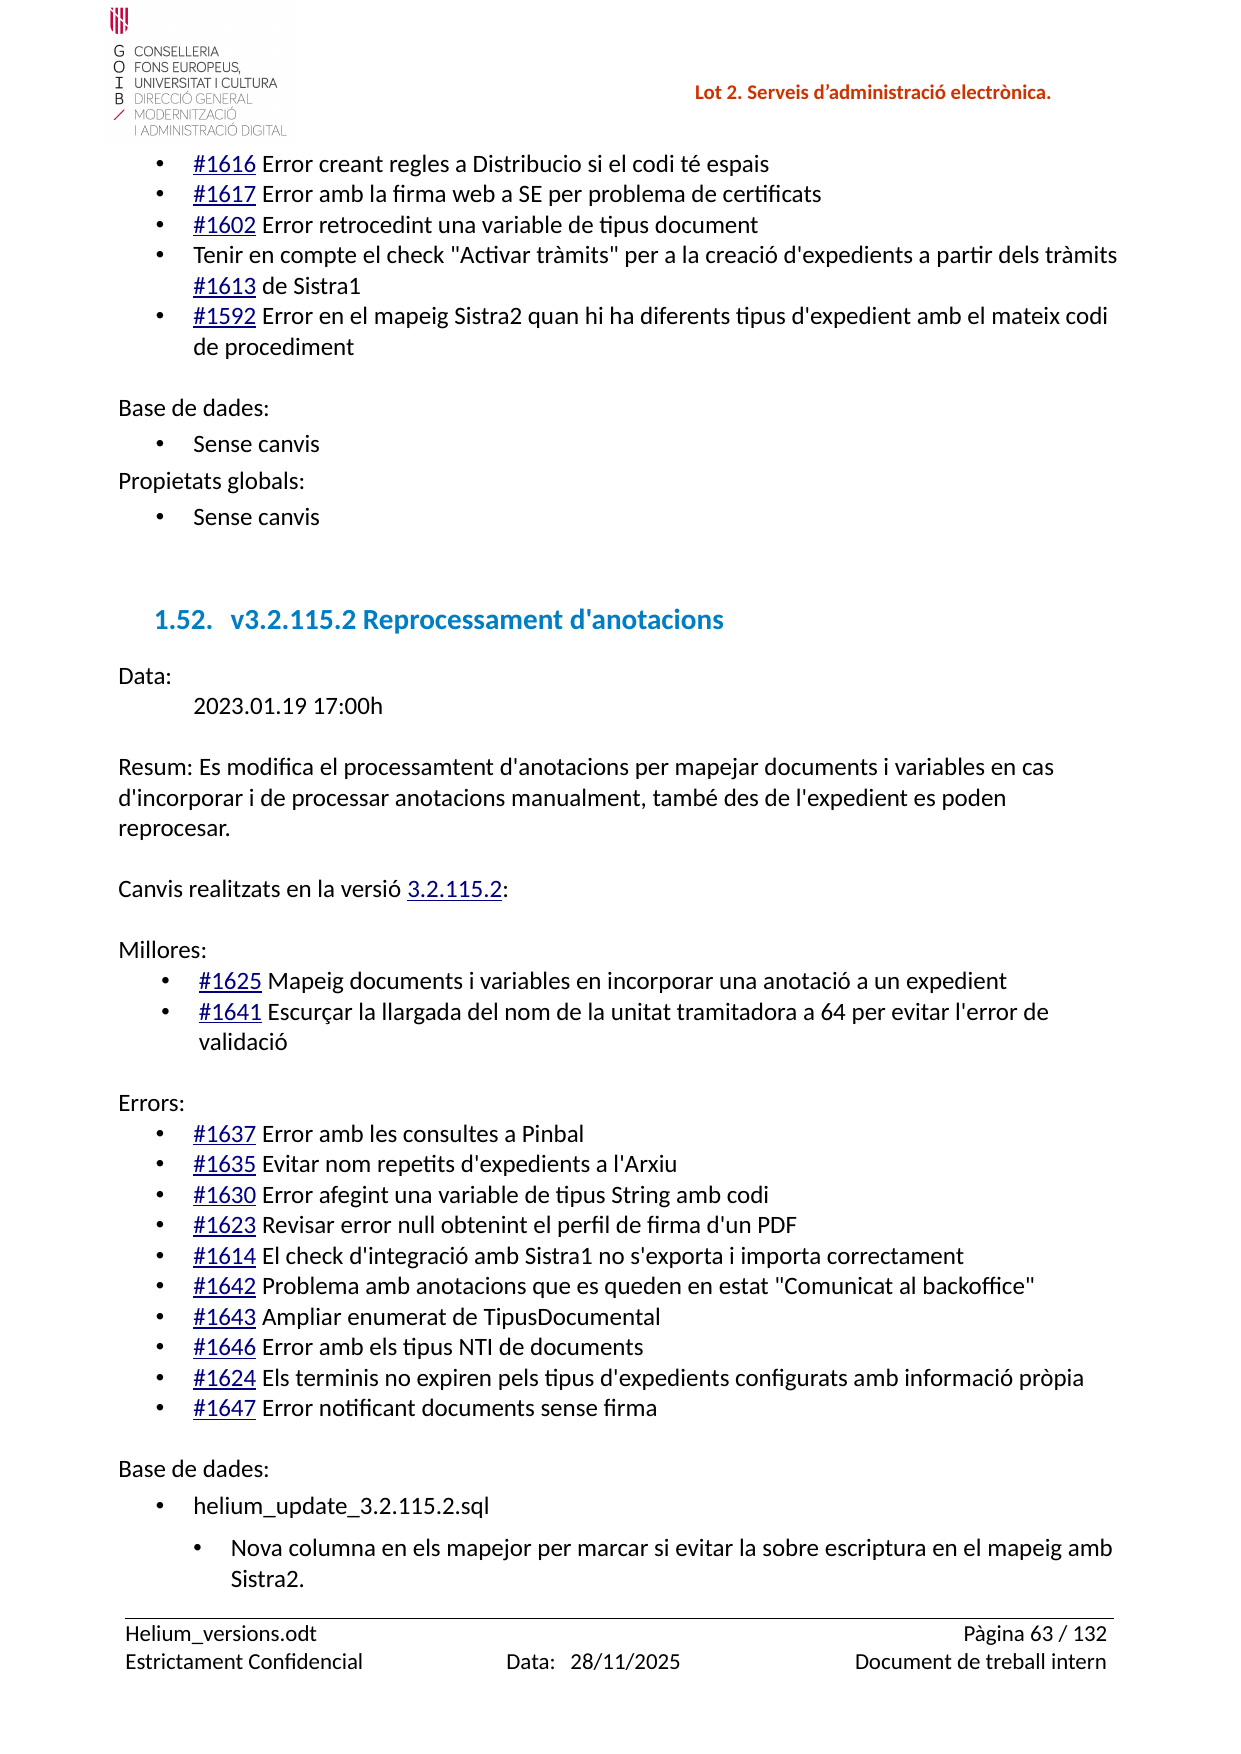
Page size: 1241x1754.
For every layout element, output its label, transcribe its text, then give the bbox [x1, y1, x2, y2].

list #1624 Els terminis no expiren pels tipus d'expedients configurats amb informació pròpia [156, 1362, 1122, 1392]
list #1614 El check d'integració amb Sistra1 no s'exporta i importa correctament [156, 1240, 1122, 1270]
list #1616 Error creant regles a Distribucio si el codi té espais [156, 148, 1122, 178]
list #1617 Error amb la firma web a SE per problema de certificats [156, 178, 1122, 209]
list Sense canvis [156, 501, 1122, 532]
list helium_update_3.2.115.2.sql [156, 1490, 1122, 1521]
list #1592 Error en el mapeig Sistra2 quan hi ha diferents tipus d'expedient amb el mateix codi de procediment [156, 300, 1122, 361]
text Canvis realitzats en la versió 3.2.115.2: [118, 874, 1122, 904]
text Errors: [118, 1087, 1122, 1118]
text Millores: [118, 935, 1122, 965]
list #1635 Evitar nom repetits d'expedients a l'Arxiu [156, 1148, 1122, 1179]
list #1643 Ampliar enumerat de TipusDocumental [156, 1301, 1122, 1331]
list #1623 Revisar error null obtenint el perfil de firma d'un PDF [156, 1209, 1122, 1240]
list Nova columna en els mapejor per marcar si evitar la sobre escriptura en el mapeig amb Sistra2. [193, 1532, 1122, 1593]
picture [100, 0, 297, 144]
list #1641 Escurçar la llargada del nom de la unitat tramitadora a 64 per evitar l'error de validació [161, 996, 1122, 1057]
list #1637 Error amb les consultes a Pinbal [156, 1118, 1122, 1148]
subtitle v3.2.115.2 Reprocessament d'anotacions [153, 601, 1122, 636]
list Sense canvis [156, 428, 1122, 459]
text 2023.01.19 17:00h [118, 691, 1122, 721]
list #1630 Error afegint una variable de tipus String amb codi [156, 1179, 1122, 1209]
list #1647 Error notificant documents sense firma [156, 1392, 1122, 1423]
list #1625 Mapeig documents i variables en incorporar una anotació a un expedient [161, 965, 1122, 996]
list #1642 Problema amb anotacions que es queden en estat "Comunicat al backoffice" [156, 1270, 1122, 1301]
text Propietats globals: [118, 465, 1122, 495]
list #1602 Error retrocedint una variable de tipus document [156, 209, 1122, 239]
list #1646 Error amb els tipus NTI de documents [156, 1331, 1122, 1362]
text Data: [118, 660, 1122, 691]
text Base de dades: [118, 392, 1122, 422]
text Resum: Es modifica el processamtent d'anotacions per mapejar documents i variables en cas d'incorporar i de processar anotacions manualment, també des de l'expedient es poden reprocesar. [118, 752, 1122, 843]
text Base de dades: [118, 1453, 1122, 1484]
list Tenir en compte el check "Activar tràmits" per a la creació d'expedients a partir dels tràmits #1613 de Sistra1 [156, 239, 1122, 300]
